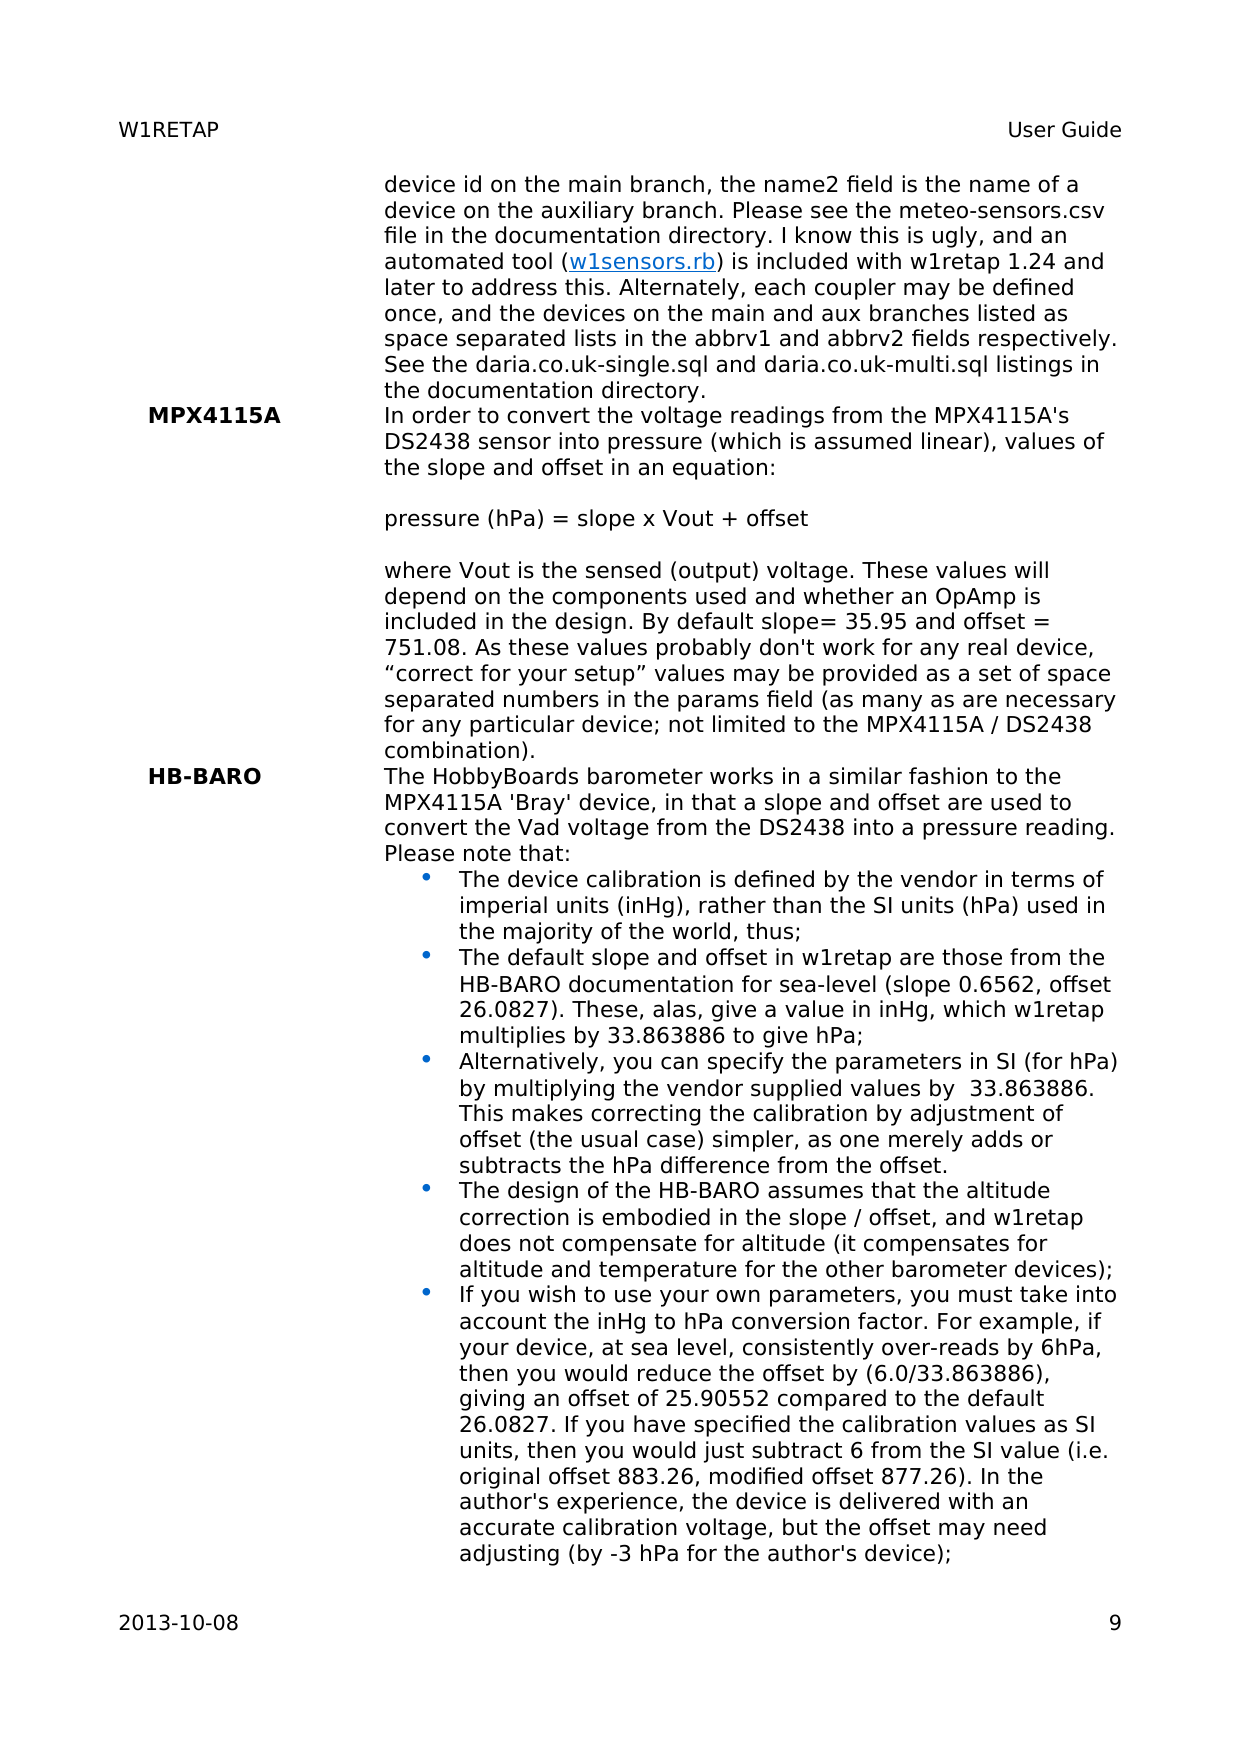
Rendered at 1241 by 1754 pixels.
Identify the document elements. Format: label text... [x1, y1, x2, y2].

list The design of the HB-BARO assumes that the altitude correction is embodied in the slope / offset, and w1retap does not compensate for altitude (it compensates for altitude and temperature for the other barometer devices); [185, 1178, 1122, 1282]
list MPX4115A In order to convert the voltage readings from the MPX4115A's DS2438 sensor into pressure (which is assumed linear), values of the slope and offset in an equation: pressure (hPa) = slope x Vout + offset where Vout is the sensed (output) voltage. These values will depend on the components used and whether an OpAmp is included in the design. By default slope= 35.95 and offset = 751.08. As these values probably don't work for any real device, “correct for your setup” values may be provided as a set of space separated numbers in the params field (as many as are necessary for any particular device; not limited to the MPX4115A / DS2438 combination). [148, 403, 1122, 764]
list The device calibration is defined by the vendor in terms of imperial units (inHg), rather than the SI units (hPa) used in the majority of the world, thus; [185, 867, 1122, 945]
list Alternatively, you can specify the parameters in SI (for hPa) by multiplying the vendor supplied values by 33.863886. This makes correcting the calibration by adjustment of offset (the usual case) simpler, as one merely adds or subtracts the hPa difference from the offset. [185, 1049, 1122, 1178]
list If you wish to use your own parameters, you must take into account the inHg to hPa conversion factor. For example, if your device, at sea level, consistently over-reads by 6hPa, then you would reduce the offset by (6.0/33.863886), giving an offset of 25.90552 compared to the default 26.0827. If you have specified the calibration values as SI units, then you would just subtract 6 from the SI value (i.e. original offset 883.26, modified offset 877.26). In the author's experience, the device is delivered with an accurate calibration voltage, but the offset may need adjusting (by -3 hPa for the author's device); [185, 1282, 1122, 1566]
list The default slope and offset in w1retap are those from the HB-BARO documentation for sea-level (slope 0.6562, offset 26.0827). These, alas, give a value in inHg, which w1retap multiplies by 33.863886 to give hPa; [185, 945, 1122, 1049]
list HB-BARO The HobbyBoards barometer works in a similar fashion to the MPX4115A 'Bray' device, in that a slope and offset are used to convert the Vad voltage from the DS2438 into a pressure reading. Please note that: [148, 764, 1122, 867]
list device id on the main branch, the name2 field is the name of a device on the auxiliary branch. Please see the meteo-sensors.csv file in the documentation directory. I know this is ugly, and an automated tool (w1sensors.rb) is included with w1retap 1.24 and later to address this. Alternately, each coupler may be defined once, and the devices on the main and aux branches listed as space separated lists in the abbrv1 and abbrv2 fields respectively. See the daria.co.uk-single.sql and daria.co.uk-multi.sql listings in the documentation directory. [148, 172, 1122, 403]
